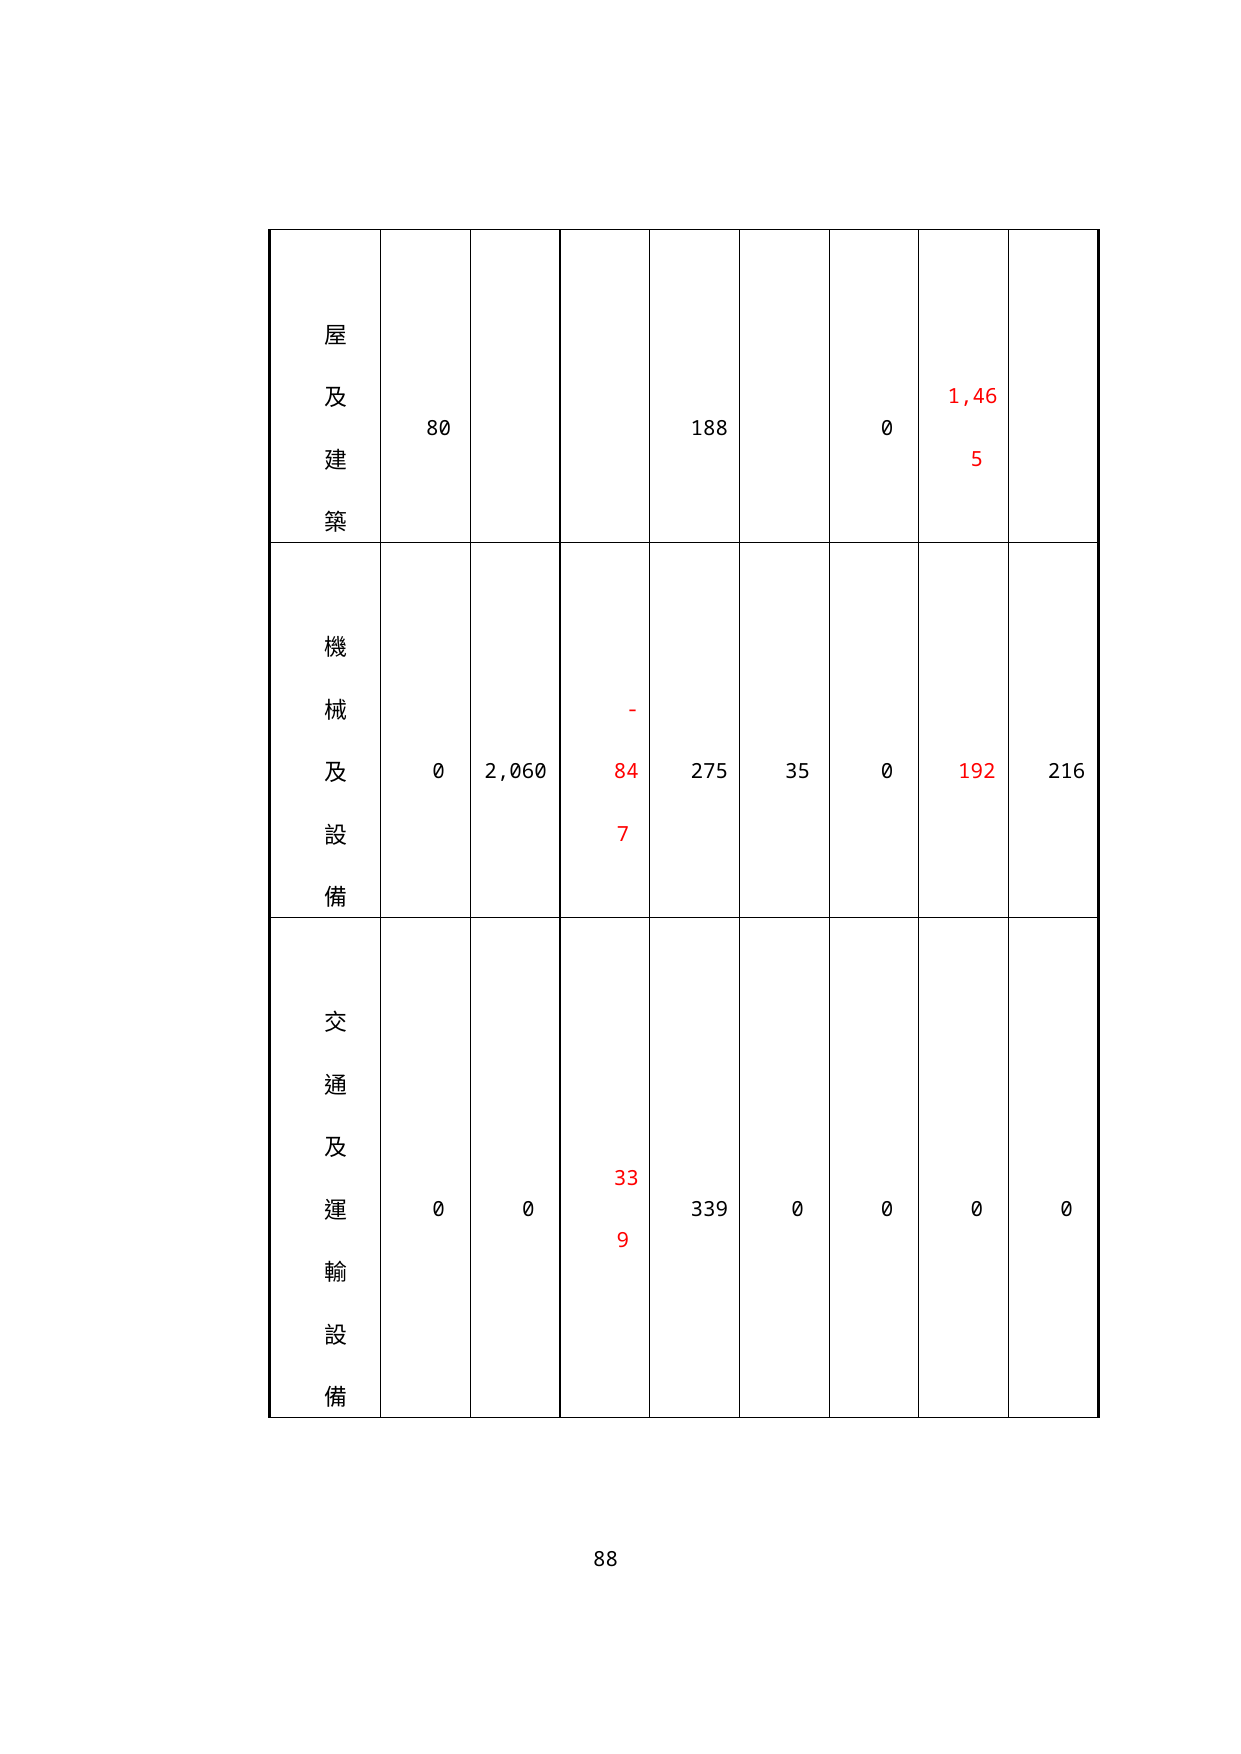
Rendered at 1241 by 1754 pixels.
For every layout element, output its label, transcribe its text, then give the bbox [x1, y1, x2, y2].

table_cell 2,060 [471, 543, 559, 917]
table_cell -1,465 [919, 230, 1008, 542]
table_cell 0 [830, 543, 918, 917]
table_cell 216 [1009, 543, 1097, 917]
table_cell 0 [381, 918, 470, 1417]
table_cell -847 [561, 543, 649, 917]
table_cell 339 [650, 918, 739, 1417]
table_cell [1009, 230, 1097, 542]
table_cell 0 [919, 918, 1008, 1417]
table_cell 0 [1009, 918, 1097, 1417]
table_cell 屋及建築 [271, 230, 380, 542]
table_cell 339 [561, 918, 649, 1417]
table_cell 交通及運輸設備 [271, 918, 380, 1417]
table_cell 0 [381, 543, 470, 917]
table_cell 機械及設備 [271, 543, 380, 917]
table_cell 35 [740, 543, 829, 917]
table_cell 0 [830, 230, 918, 542]
table_cell 0 [830, 918, 918, 1417]
table_cell [740, 230, 829, 542]
table_cell 80 [381, 230, 470, 542]
table_cell 188 [650, 230, 739, 542]
table_cell 0 [740, 918, 829, 1417]
table_cell 275 [650, 543, 739, 917]
table_cell 0 [471, 918, 559, 1417]
table_cell [561, 230, 649, 542]
table_cell 192 [919, 543, 1008, 917]
table_cell [471, 230, 559, 542]
